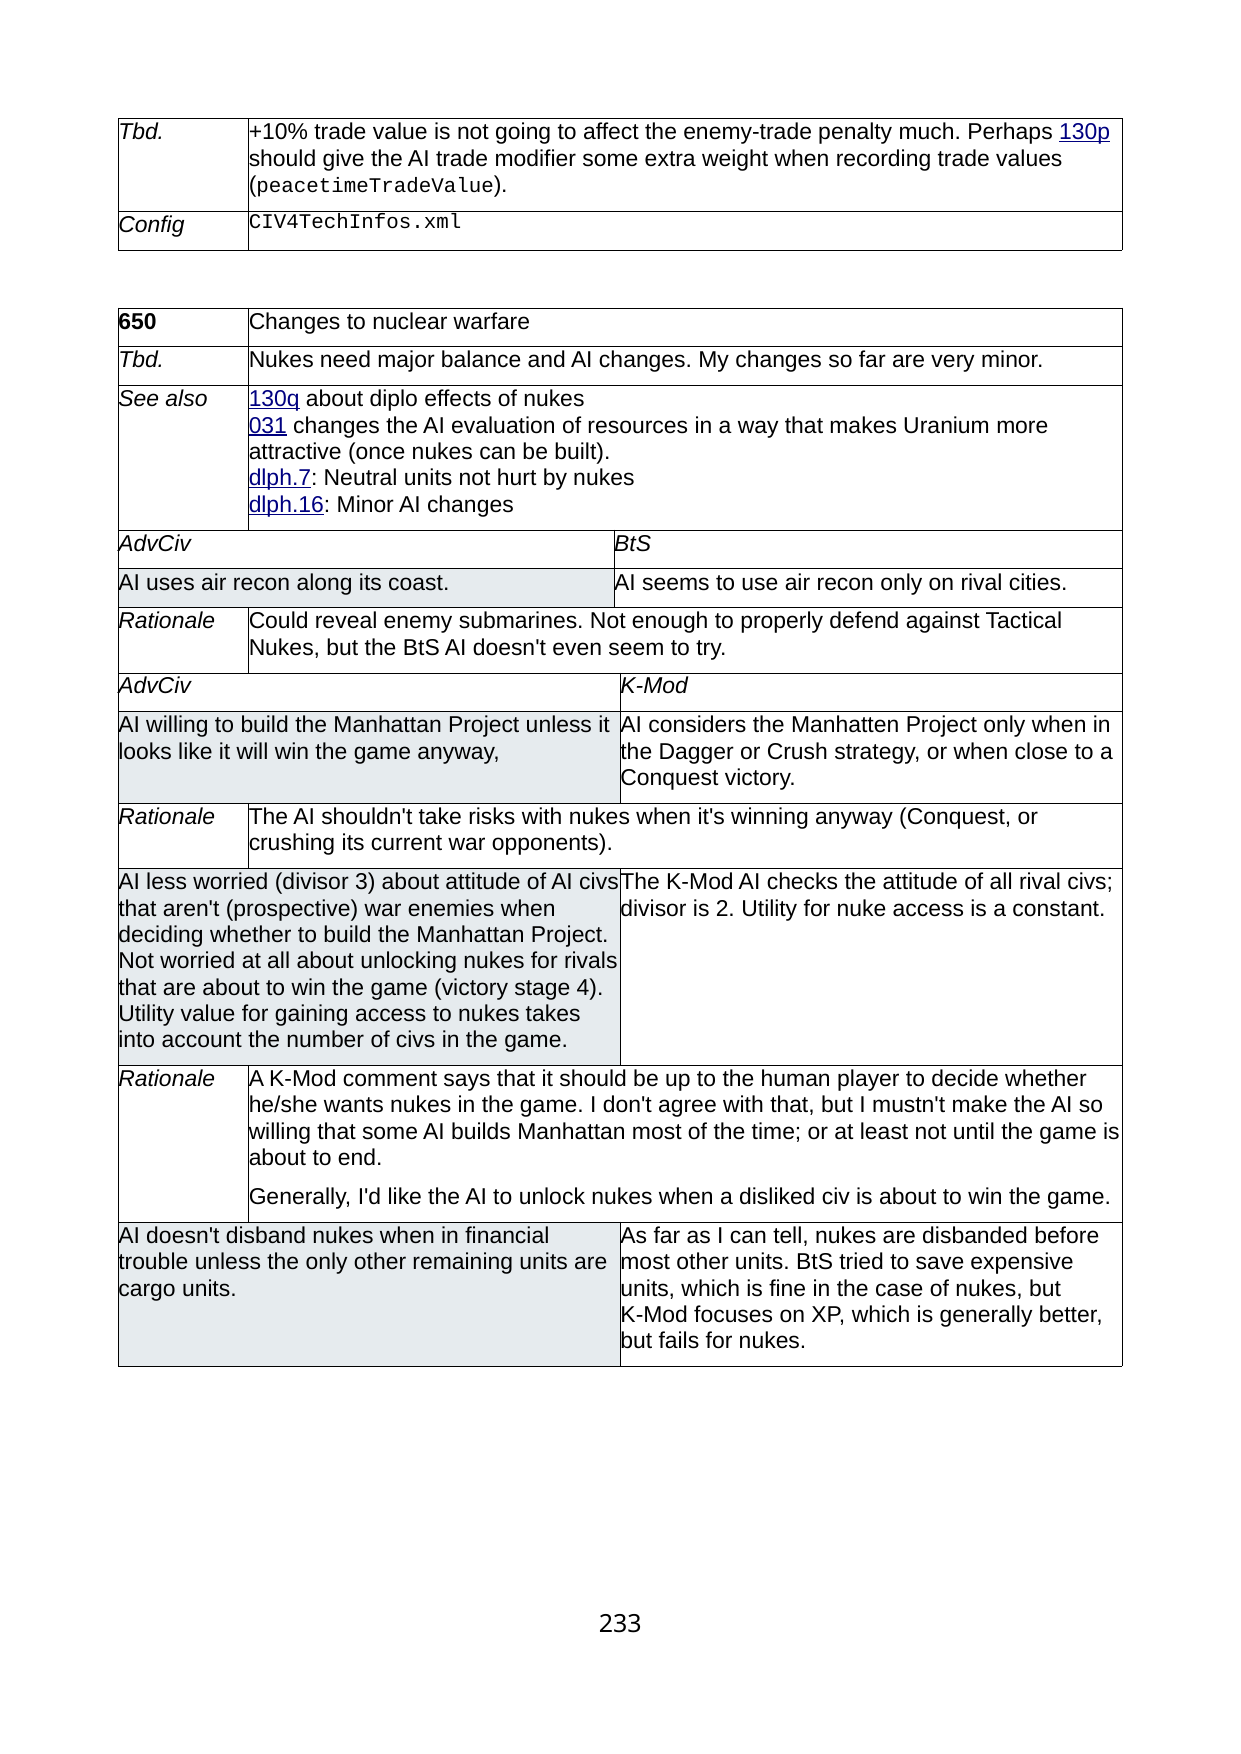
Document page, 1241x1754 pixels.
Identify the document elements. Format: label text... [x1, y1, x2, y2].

table_header Changes to nuclear warfare [249, 309, 1122, 346]
table_cell K-Mod [621, 674, 1122, 711]
table_cell +10% trade value is not going to affect the enemy-trade penalty much. Perhaps 130p should give the AI trade modifier some extra weight when recording trade values (peacetimeTradeValue). [249, 119, 1122, 211]
table_cell A K-Mod comment says that it should be up to the human player to decide whether he/she wants nukes in the game. I don't agree with that, but I mustn't make the AI so willing that some AI builds Manhattan most of the time; or at least not until the game is about to end. Generally, I'd like the AI to unlock nukes when a disliked civ is about to win the game. [249, 1066, 1122, 1222]
table_cell The AI shouldn't take risks with nukes when it's winning anyway (Conquest, or crushing its current war opponents). [249, 804, 1122, 868]
table_cell AdvCiv [119, 674, 620, 711]
table_cell CIV4TechInfos.xml [249, 212, 1122, 250]
table_cell Rationale [119, 608, 248, 672]
table_cell AI uses air recon along its coast. [119, 569, 614, 607]
table_cell Nukes need major balance and AI changes. My changes so far are very minor. [249, 347, 1122, 385]
table_cell 130q about diplo effects of nukes 031 changes the AI evaluation of resources in a way that makes Uranium more attractive (once nukes can be built). dlph.7: Neutral units not hurt by nukes dlph.16: Minor AI changes [249, 386, 1122, 529]
table_cell AI less worried (divisor 3) about attitude of AI civs that aren't (prospective) war enemies when deciding whether to build the Manhattan Project. Not worried at all about unlocking nukes for rivals that are about to win the game (victory stage 4). Utility value for gaining access to nukes takes into account the number of civs in the game. [119, 869, 620, 1065]
table_cell AI seems to use air recon only on rival cities. [615, 569, 1122, 607]
table_cell Could reveal enemy submarines. Not enough to properly defend against Tactical Nukes, but the BtS AI doesn't even seem to try. [249, 608, 1122, 672]
table_cell AdvCiv [119, 531, 614, 568]
table_cell As far as I can tell, nukes are disbanded before most other units. BtS tried to save expensive units, which is fine in the case of nukes, but K‑Mod focuses on XP, which is generally better, but fails for nukes. [621, 1223, 1122, 1366]
table_cell AI doesn't disband nukes when in financial trouble unless the only other remaining units are cargo units. [119, 1223, 620, 1366]
table_cell AI willing to build the Manhattan Project unless it looks like it will win the game anyway, [119, 712, 620, 803]
table_cell See also [119, 386, 248, 529]
table_cell Config [119, 212, 248, 250]
table_cell BtS [615, 531, 1122, 568]
table_cell Rationale [119, 804, 248, 868]
table_cell AI considers the Manhatten Project only when in the Dagger or Crush strategy, or when close to a Conquest victory. [621, 712, 1122, 803]
table_cell Tbd. [119, 119, 248, 211]
table_cell The K-Mod AI checks the attitude of all rival civs; divisor is 2. Utility for nuke access is a constant. [621, 869, 1122, 1065]
table_cell Tbd. [119, 347, 248, 385]
table_cell Rationale [119, 1066, 248, 1222]
table_header 650 [119, 309, 248, 346]
